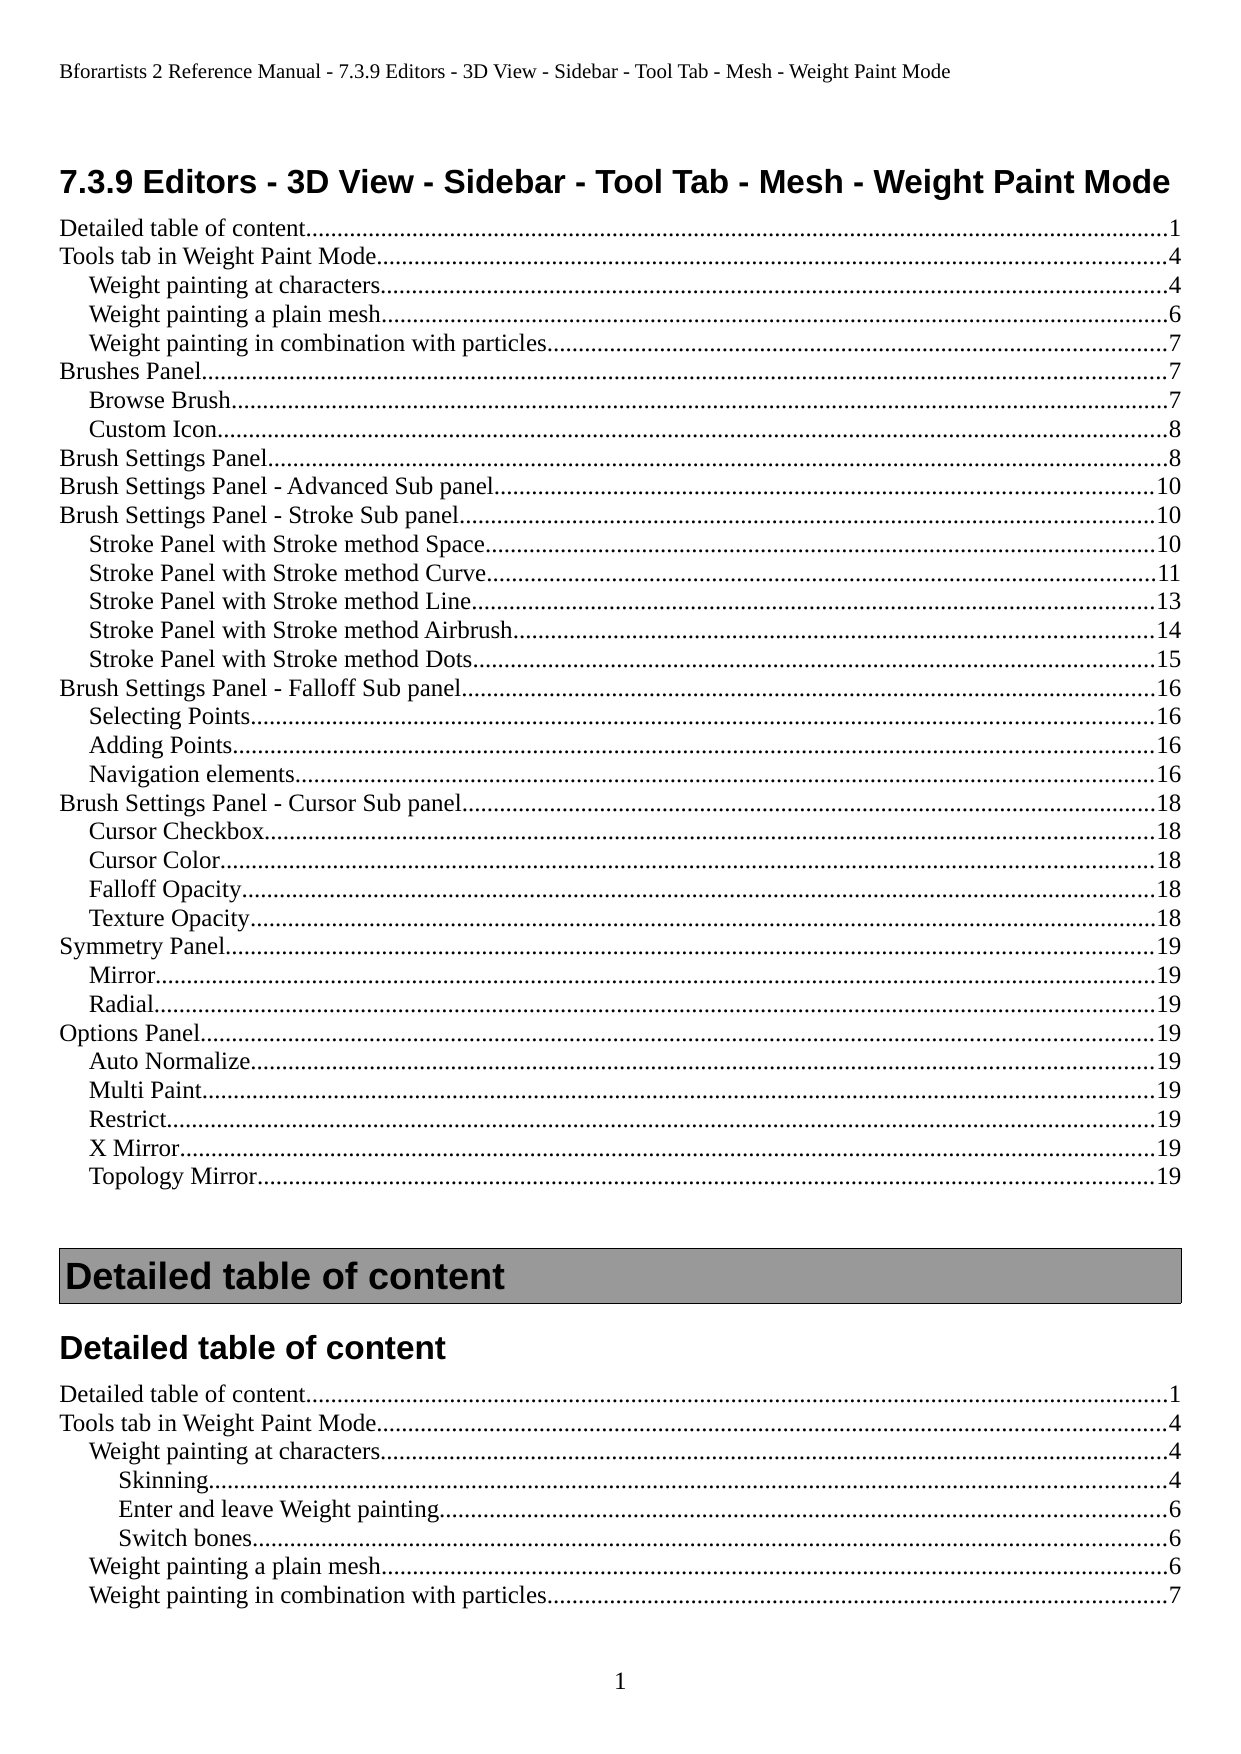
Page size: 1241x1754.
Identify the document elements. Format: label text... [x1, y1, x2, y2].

text Navigation elements 16 [88, 759, 1181, 788]
text Weight painting in combination with particles 7 [88, 328, 1181, 356]
text Auto Normalize 19 [88, 1046, 1181, 1075]
text Falloff Opacity 18 [88, 874, 1181, 903]
text Brush Settings Panel - Cursor Sub panel 18 [59, 788, 1181, 816]
text Weight painting in combination with particles 7 [88, 1580, 1181, 1609]
text Tools tab in Weight Paint Mode 4 [59, 241, 1181, 270]
text Options Panel 19 [59, 1018, 1181, 1046]
text Stroke Panel with Stroke method Space 10 [88, 529, 1181, 558]
text Enter and leave Weight painting 6 [118, 1494, 1181, 1523]
text Brush Settings Panel - Stroke Sub panel 10 [59, 500, 1181, 529]
text Topology Mirror 19 [88, 1161, 1181, 1190]
text Cursor Color 18 [88, 845, 1181, 874]
text Multi Paint 19 [88, 1075, 1181, 1104]
text Custom Icon 8 [88, 414, 1181, 443]
text Detailed table of content 1 [59, 1379, 1181, 1408]
text Weight painting at characters 4 [88, 270, 1181, 299]
text Cursor Checkbox 18 [88, 816, 1181, 845]
text Stroke Panel with Stroke method Airbrush 14 [88, 615, 1181, 644]
text Brush Settings Panel 8 [59, 443, 1181, 471]
table_header Detailed table of content [60, 1249, 1181, 1303]
text Browse Brush 7 [88, 385, 1181, 414]
text Restrict 19 [88, 1104, 1181, 1133]
text Stroke Panel with Stroke method Curve 11 [88, 558, 1181, 586]
text Mirror 19 [88, 960, 1181, 989]
subtitle 7.3.9 Editors - 3D View - Sidebar - Tool Tab - Mesh - Weight Paint Mode [59, 162, 1181, 200]
text Radial 19 [88, 989, 1181, 1018]
text Tools tab in Weight Paint Mode 4 [59, 1408, 1181, 1436]
text Stroke Panel with Stroke method Line 13 [88, 586, 1181, 615]
text Switch bones 6 [118, 1523, 1181, 1551]
text Texture Opacity 18 [88, 903, 1181, 931]
text X Mirror 19 [88, 1133, 1181, 1161]
text Stroke Panel with Stroke method Dots 15 [88, 644, 1181, 673]
subtitle Detailed table of content [59, 1328, 1181, 1366]
text Detailed table of content 1 [59, 213, 1181, 241]
text Brush Settings Panel - Advanced Sub panel 10 [59, 471, 1181, 500]
text Weight painting a plain mesh 6 [88, 1551, 1181, 1580]
text Symmetry Panel 19 [59, 931, 1181, 960]
text Selecting Points 16 [88, 701, 1181, 730]
text Adding Points 16 [88, 730, 1181, 759]
text Weight painting at characters 4 [88, 1436, 1181, 1465]
text Skinning 4 [118, 1465, 1181, 1494]
text Brush Settings Panel - Falloff Sub panel 16 [59, 673, 1181, 701]
text Brushes Panel 7 [59, 356, 1181, 385]
text Weight painting a plain mesh 6 [88, 299, 1181, 328]
